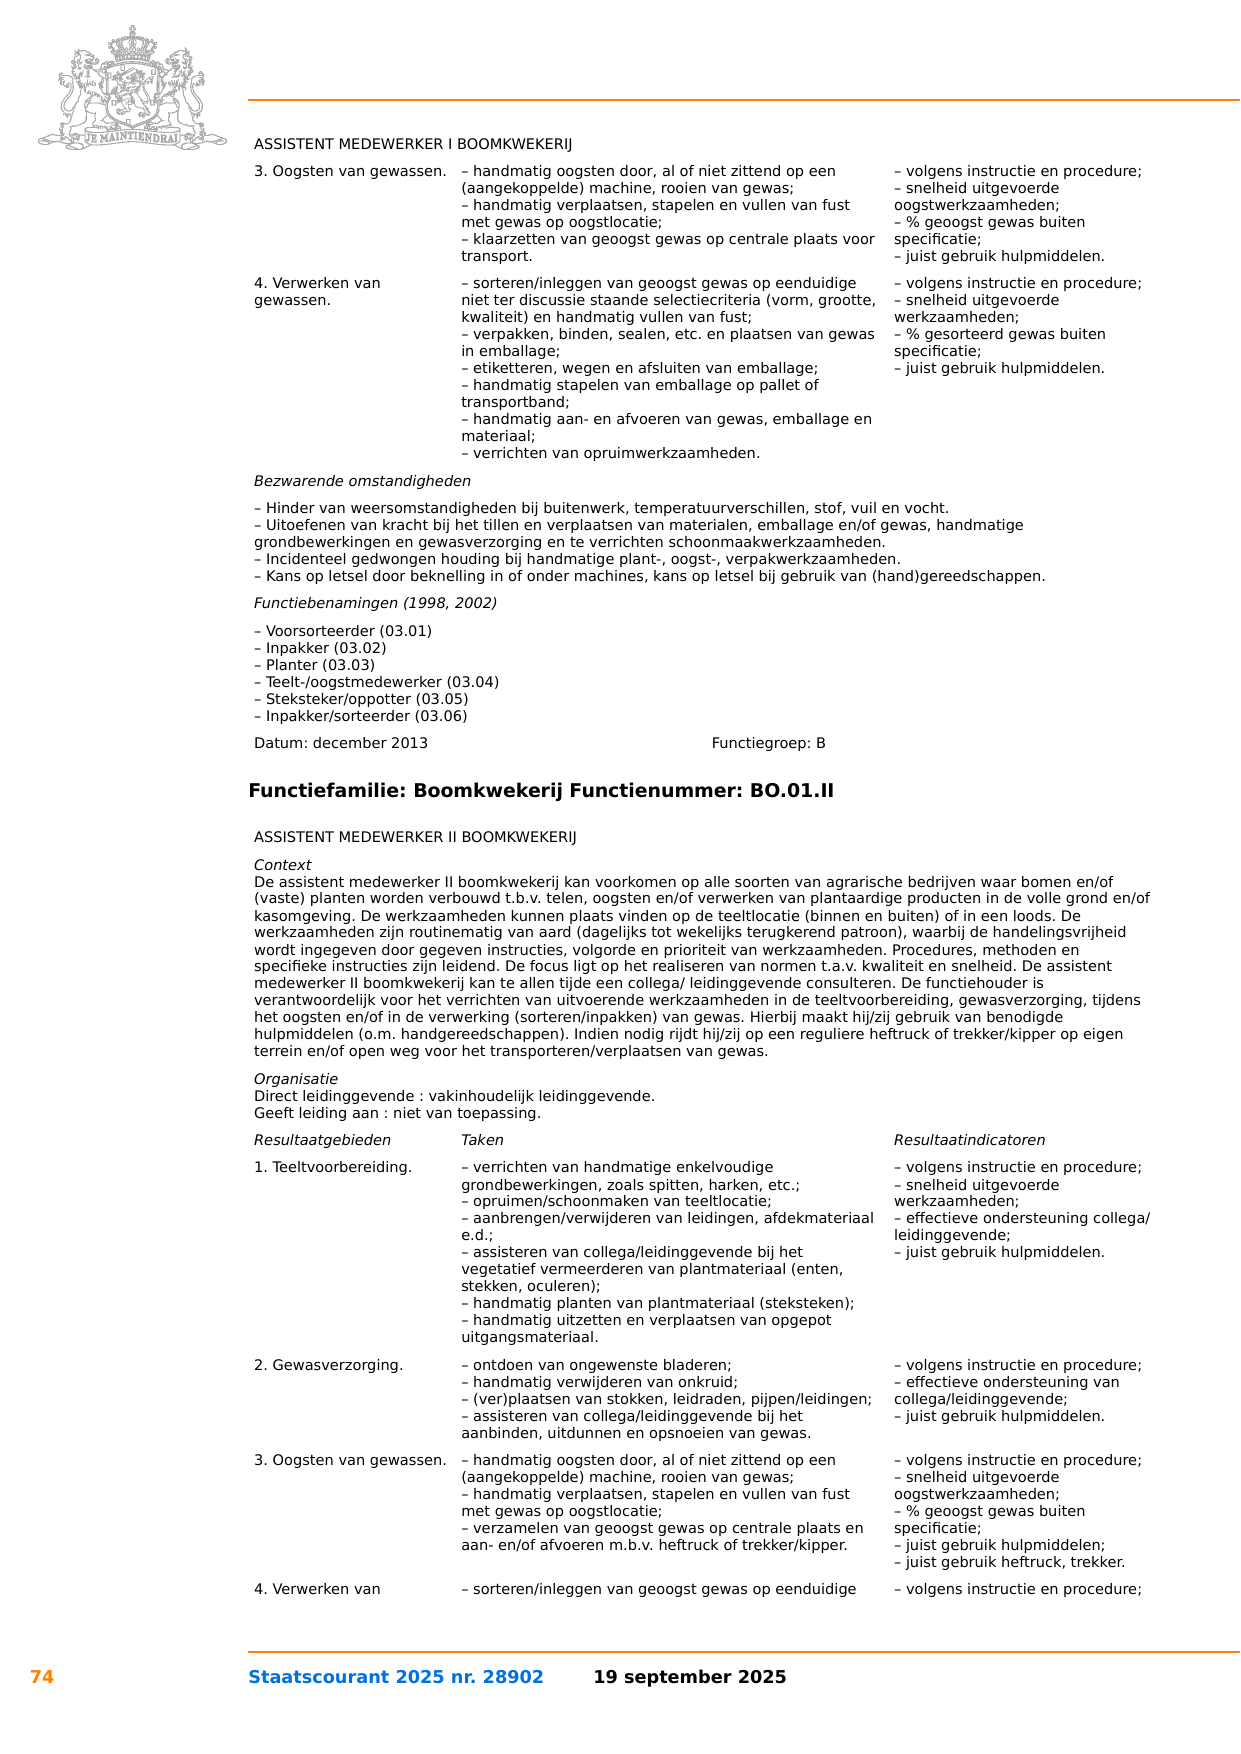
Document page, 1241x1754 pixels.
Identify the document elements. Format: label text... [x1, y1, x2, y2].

table_cell – handmatig oogsten door, al of niet zittend op een (aangekoppelde) machine, rooien van gewas; – handmatig verplaatsen, stapelen en vullen van fust met gewas op oogstlocatie; – klaarzetten van geoogst gewas op centrale plaats voor transport. [456, 158, 888, 269]
picture [38, 25, 227, 150]
table_cell – handmatig oogsten door, al of niet zittend op een (aangekoppelde) machine, rooien van gewas; – handmatig verplaatsen, stapelen en vullen van fust met gewas op oogstlocatie; – verzamelen van geoogst gewas op centrale plaats en aan- en/of afvoeren m.b.v. heftruck of trekker/kipper. [456, 1447, 888, 1575]
table_cell – volgens instructie en procedure; – snelheid uitgevoerde oogstwerkzaamheden; – % geoogst gewas buiten specificatie; – juist gebruik hulpmiddelen. [889, 158, 1163, 269]
table_cell 3. Oogsten van gewassen. [249, 158, 454, 269]
table_cell 4. Verwerken van gewassen. [249, 271, 454, 467]
table_cell 4. Verwerken van [249, 1576, 454, 1603]
subtitle Functiefamilie: Boomkwekerij Functienummer: BO.01.II [248, 779, 1163, 801]
table_cell – volgens instructie en procedure; – snelheid uitgevoerde werkzaamheden; – effectieve ondersteuning collega/ leidinggevende; – juist gebruik hulpmiddelen. [889, 1155, 1163, 1351]
table_cell – Hinder van weersomstandigheden bij buitenwerk, temperatuurverschillen, stof, vuil en vocht. – Uitoefenen van kracht bij het tillen en verplaatsen van materialen, emballage en/of gewas, handmatige grondbewerkingen en gewasverzorging en te verrichten schoonmaakwerkzaamheden. – Incidenteel gedwongen houding bij handmatige plant-, oogst-, verpakwerkzaamheden. – Kans op letsel door beknelling in of onder machines, kans op letsel bij gebruik van (hand)gereedschappen. [249, 495, 1163, 589]
table_cell – volgens instructie en procedure; – snelheid uitgevoerde werkzaamheden; – % gesorteerd gewas buiten specificatie; – juist gebruik hulpmiddelen. [889, 271, 1163, 467]
table_cell – verrichten van handmatige enkelvoudige grondbewerkingen, zoals spitten, harken, etc.; – opruimen/schoonmaken van teeltlocatie; – aanbrengen/verwijderen van leidingen, afdekmateriaal e.d.; – assisteren van collega/leidinggevende bij het vegetatief vermeerderen van plantmateriaal (enten, stekken, oculeren); – handmatig planten van plantmateriaal (steksteken); – handmatig uitzetten en verplaatsen van opgepot uitgangsmateriaal. [456, 1155, 888, 1351]
table_cell Functiegroep: B [706, 730, 1163, 757]
table_cell 3. Oogsten van gewassen. [249, 1447, 454, 1575]
table_header ASSISTENT MEDEWERKER I BOOMKWEKERIJ [249, 131, 1163, 157]
table_cell – volgens instructie en procedure; [889, 1576, 1163, 1603]
table_cell – sorteren/inleggen van geoogst gewas op eenduidige niet ter discussie staande selectiecriteria (vorm, grootte, kwaliteit) en handmatig vullen van fust; – verpakken, binden, sealen, etc. en plaatsen van gewas in emballage; – etiketteren, wegen en afsluiten van emballage; – handmatig stapelen van emballage op pallet of transportband; – handmatig aan- en afvoeren van gewas, emballage en materiaal; – verrichten van opruimwerkzaamheden. [456, 271, 888, 467]
table_cell – sorteren/inleggen van geoogst gewas op eenduidige [456, 1576, 888, 1603]
table_cell – Voorsorteerder (03.01) – Inpakker (03.02) – Planter (03.03) – Teelt-/oogstmedewerker (03.04) – Steksteker/oppotter (03.05) – Inpakker/sorteerder (03.06) [249, 618, 1163, 729]
table_cell Datum: december 2013 [249, 730, 705, 757]
table_cell – volgens instructie en procedure; – snelheid uitgevoerde oogstwerkzaamheden; – % geoogst gewas buiten specificatie; – juist gebruik hulpmiddelen; – juist gebruik heftruck, trekker. [889, 1447, 1163, 1575]
table_cell 2. Gewasverzorging. [249, 1352, 454, 1446]
table_cell Context De assistent medewerker II boomkwekerij kan voorkomen op alle soorten van agrarische bedrijven waar bomen en/of (vaste) planten worden verbouwd t.b.v. telen, oogsten en/of verwerken van plantaardige producten in de volle grond en/of kasomgeving. De werkzaamheden kunnen plaats vinden op de teeltlocatie (binnen en buiten) of in een loods. De werkzaamheden zijn routinematig van aard (dagelijks tot wekelijks terugkerend patroon), waarbij de handelingsvrijheid wordt ingegeven door gegeven instructies, volgorde en prioriteit van werkzaamheden. Procedures, methoden en specifieke instructies zijn leidend. De focus ligt op het realiseren van normen t.a.v. kwaliteit en snelheid. De assistent medewerker II boomkwekerij kan te allen tijde een collega/ leidinggevende consulteren. De functiehouder is verantwoordelijk voor het verrichten van uitvoerende werkzaamheden in de teeltvoorbereiding, gewasverzorging, tijdens het oogsten en/of in de verwerking (sorteren/inpakken) van gewas. Hierbij maakt hij/zij gebruik van benodigde hulpmiddelen (o.m. handgereedschappen). Indien nodig rijdt hij/zij op een reguliere heftruck of trekker/kipper op eigen terrein en/of open weg voor het transporteren/verplaatsen van gewas. [249, 852, 1163, 1065]
table_cell – volgens instructie en procedure; – effectieve ondersteuning van collega/leidinggevende; – juist gebruik hulpmiddelen. [889, 1352, 1163, 1446]
table_cell 1. Teeltvoorbereiding. [249, 1155, 454, 1351]
table_cell Resultaatgebieden [249, 1127, 454, 1154]
table_header ASSISTENT MEDEWERKER II BOOMKWEKERIJ [249, 824, 1163, 851]
table_cell Functiebenamingen (1998, 2002) [249, 591, 1163, 617]
table_cell Resultaatindicatoren [889, 1127, 1163, 1154]
table_cell Organisatie Direct leidinggevende : vakinhoudelijk leidinggevende. Geeft leiding aan : niet van toepassing. [249, 1066, 1163, 1126]
table_cell – ontdoen van ongewenste bladeren; – handmatig verwijderen van onkruid; – (ver)plaatsen van stokken, leidraden, pijpen/leidingen; – assisteren van collega/leidinggevende bij het aanbinden, uitdunnen en opsnoeien van gewas. [456, 1352, 888, 1446]
table_cell Bezwarende omstandigheden [249, 468, 1163, 494]
table_cell Taken [456, 1127, 888, 1154]
